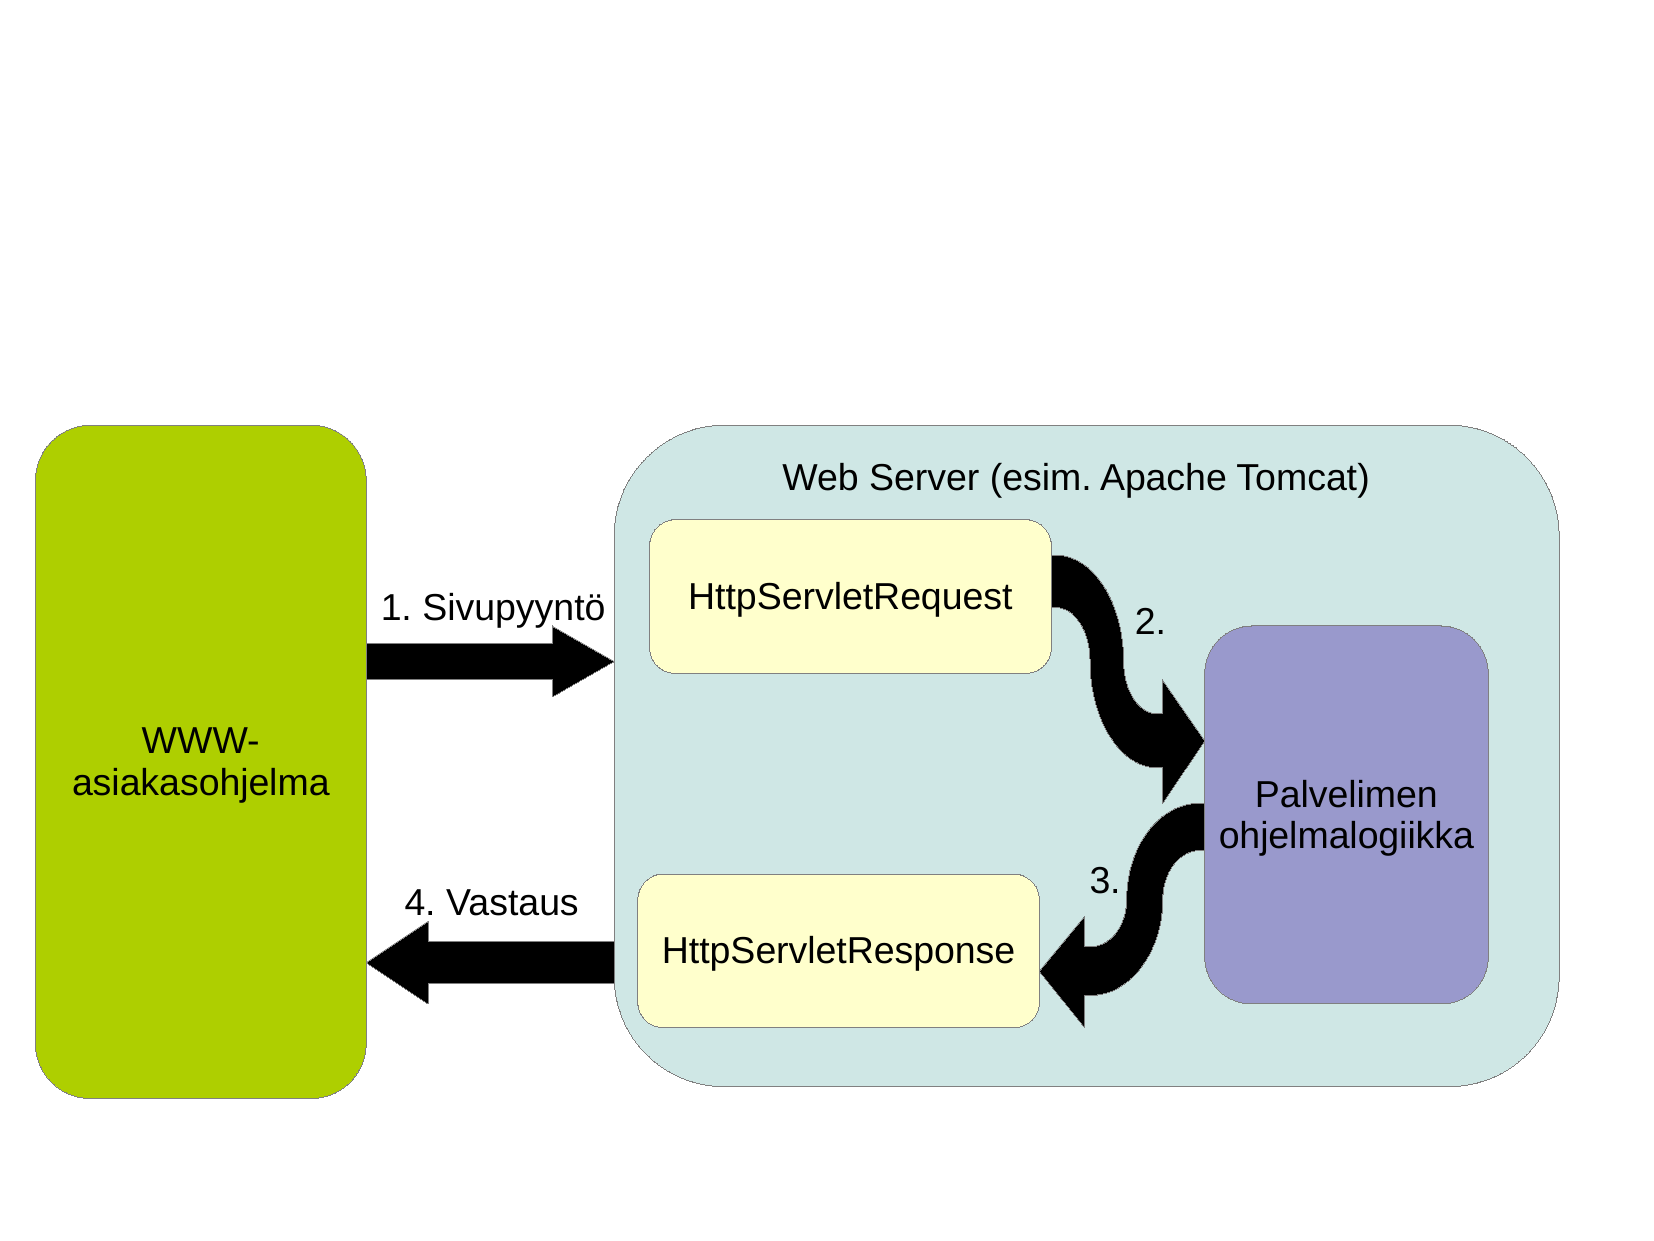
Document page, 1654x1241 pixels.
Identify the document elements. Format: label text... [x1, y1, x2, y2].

text_box Web Server (esim. Apache Tomcat) [767, 448, 1386, 506]
text_box Palvelimen ohjelmalogiikka [1204, 625, 1489, 1004]
text_box HttpServletRequest [649, 519, 1052, 674]
text_box HttpServletResponse [637, 874, 1040, 1028]
text_box [366, 425, 1560, 1087]
text_box 3. [1074, 852, 1136, 910]
text_box 4. Vastaus [389, 874, 594, 967]
text_box 1. Sivupyyntö [366, 578, 621, 636]
text_box 2. [1120, 592, 1182, 650]
text_box WWW- asiakasohjelma [35, 425, 367, 1099]
